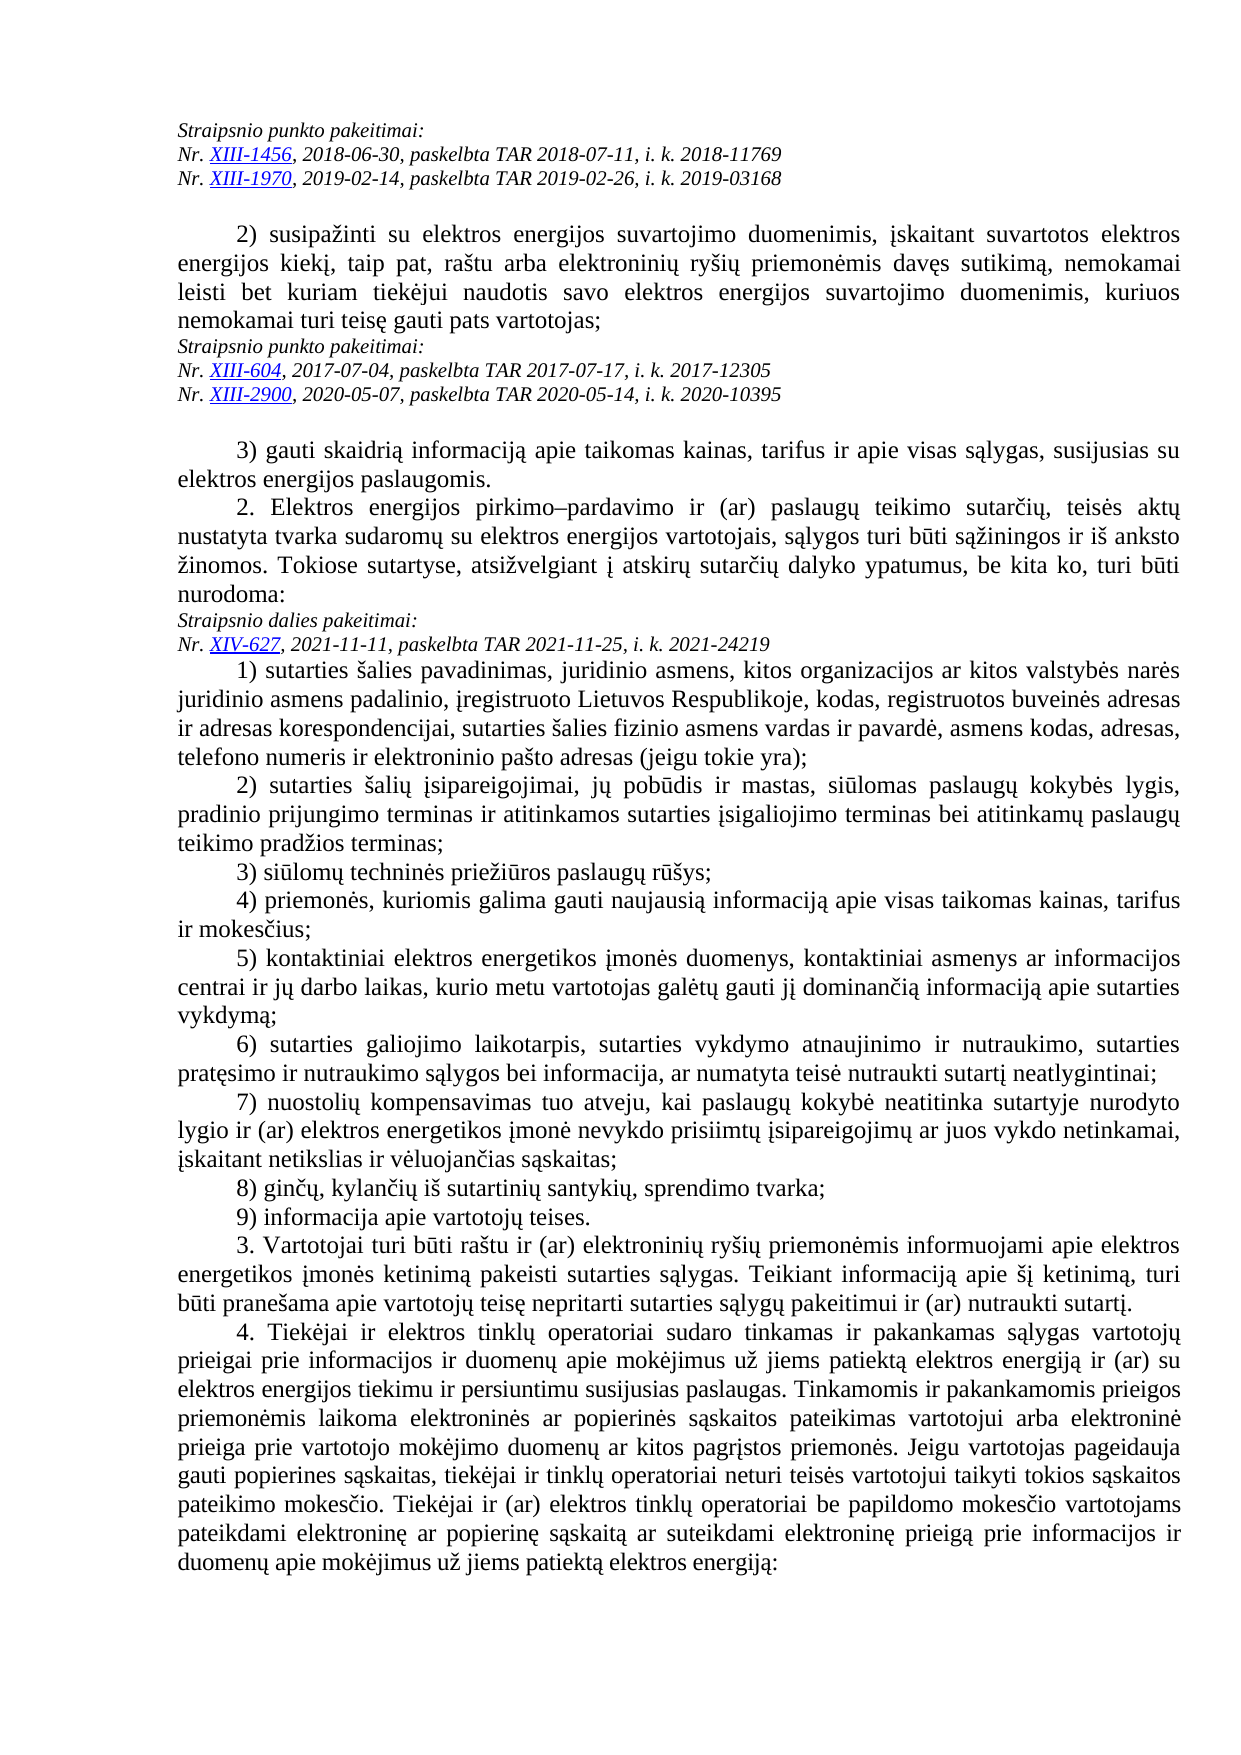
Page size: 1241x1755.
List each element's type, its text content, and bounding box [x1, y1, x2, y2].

text 8) ginčų, kylančių iš sutartinių santykių, sprendimo tvarka; [177, 1173, 1181, 1202]
text 1) sutarties šalies pavadinimas, juridinio asmens, kitos organizacijos ar kitos valstybės narės juridinio asmens padalinio, įregistruoto Lietuvos Respublikoje, kodas, registruotos buveinės adresas ir adresas korespondencijai, sutarties šalies fizinio asmens vardas ir pavardė, asmens kodas, adresas, telefono numeris ir elektroninio pašto adresas (jeigu tokie yra); [177, 656, 1181, 771]
text Nr. XIII-1456, 2018-06-30, paskelbta TAR 2018-07-11, i. k. 2018-11769 [177, 142, 1181, 166]
text Nr. XIII-604, 2017-07-04, paskelbta TAR 2017-07-17, i. k. 2017-12305 [177, 358, 1181, 382]
text 2) sutarties šalių įsipareigojimai, jų pobūdis ir mastas, siūlomas paslaugų kokybės lygis, pradinio prijungimo terminas ir atitinkamos sutarties įsigaliojimo terminas bei atitinkamų paslaugų teikimo pradžios terminas; [177, 771, 1181, 857]
text 7) nuostolių kompensavimas tuo atveju, kai paslaugų kokybė neatitinka sutartyje nurodyto lygio ir (ar) elektros energetikos įmonė nevykdo prisiimtų įsipareigojimų ar juos vykdo netinkamai, įskaitant netikslias ir vėluojančias sąskaitas; [177, 1087, 1181, 1173]
text Nr. XIII-2900, 2020-05-07, paskelbta TAR 2020-05-14, i. k. 2020-10395 [177, 382, 1181, 406]
text 5) kontaktiniai elektros energetikos įmonės duomenys, kontaktiniai asmenys ar informacijos centrai ir jų darbo laikas, kurio metu vartotojas galėtų gauti jį dominančią informaciją apie sutarties vykdymą; [177, 943, 1181, 1029]
text 3. Vartotojai turi būti raštu ir (ar) elektroninių ryšių priemonėmis informuojami apie elektros energetikos įmonės ketinimą pakeisti sutarties sąlygas. Teikiant informaciją apie šį ketinimą, turi būti pranešama apie vartotojų teisę nepritarti sutarties sąlygų pakeitimui ir (ar) nutraukti sutartį. [177, 1231, 1181, 1317]
text 2. Elektros energijos pirkimo–pardavimo ir (ar) paslaugų teikimo sutarčių, teisės aktų nustatyta tvarka sudaromų su elektros energijos vartotojais, sąlygos turi būti sąžiningos ir iš anksto žinomos. Tokiose sutartyse, atsižvelgiant į atskirų sutarčių dalyko ypatumus, be kita ko, turi būti nurodoma: [177, 492, 1181, 607]
text 9) informacija apie vartotojų teises. [177, 1202, 1181, 1231]
text Nr. XIV-627, 2021-11-11, paskelbta TAR 2021-11-25, i. k. 2021-24219 [177, 632, 1181, 656]
text 6) sutarties galiojimo laikotarpis, sutarties vykdymo atnaujinimo ir nutraukimo, sutarties pratęsimo ir nutraukimo sąlygos bei informacija, ar numatyta teisė nutraukti sutartį neatlygintinai; [177, 1029, 1181, 1087]
text 3) siūlomų techninės priežiūros paslaugų rūšys; [177, 857, 1181, 886]
text 3) gauti skaidrią informaciją apie taikomas kainas, tarifus ir apie visas sąlygas, susijusias su elektros energijos paslaugomis. [177, 435, 1181, 492]
text 4. Tiekėjai ir elektros tinklų operatoriai sudaro tinkamas ir pakankamas sąlygas vartotojų prieigai prie informacijos ir duomenų apie mokėjimus už jiems patiektą elektros energiją ir (ar) su elektros energijos tiekimu ir persiuntimu susijusias paslaugas. Tinkamomis ir pakankamomis prieigos priemonėmis laikoma elektroninės ar popierinės sąskaitos pateikimas vartotojui arba elektroninė prieiga prie vartotojo mokėjimo duomenų ar kitos pagrįstos priemonės. Jeigu vartotojas pageidauja gauti popierines sąskaitas, tiekėjai ir tinklų operatoriai neturi teisės vartotojui taikyti tokios sąskaitos pateikimo mokesčio. Tiekėjai ir (ar) elektros tinklų operatoriai be papildomo mokesčio vartotojams pateikdami elektroninę ar popierinę sąskaitą ar suteikdami elektroninę prieigą prie informacijos ir duomenų apie mokėjimus už jiems patiektą elektros energiją: [177, 1317, 1181, 1576]
text Straipsnio dalies pakeitimai: [177, 607, 1181, 632]
text 2) susipažinti su elektros energijos suvartojimo duomenimis, įskaitant suvartotos elektros energijos kiekį, taip pat, raštu arba elektroninių ryšių priemonėmis davęs sutikimą, nemokamai leisti bet kuriam tiekėjui naudotis savo elektros energijos suvartojimo duomenimis, kuriuos nemokamai turi teisę gauti pats vartotojas; [177, 219, 1181, 334]
text Nr. XIII-1970, 2019-02-14, paskelbta TAR 2019-02-26, i. k. 2019-03168 [177, 166, 1181, 190]
text Straipsnio punkto pakeitimai: [177, 118, 1181, 142]
text 4) priemonės, kuriomis galima gauti naujausią informaciją apie visas taikomas kainas, tarifus ir mokesčius; [177, 886, 1181, 943]
text Straipsnio punkto pakeitimai: [177, 334, 1181, 358]
